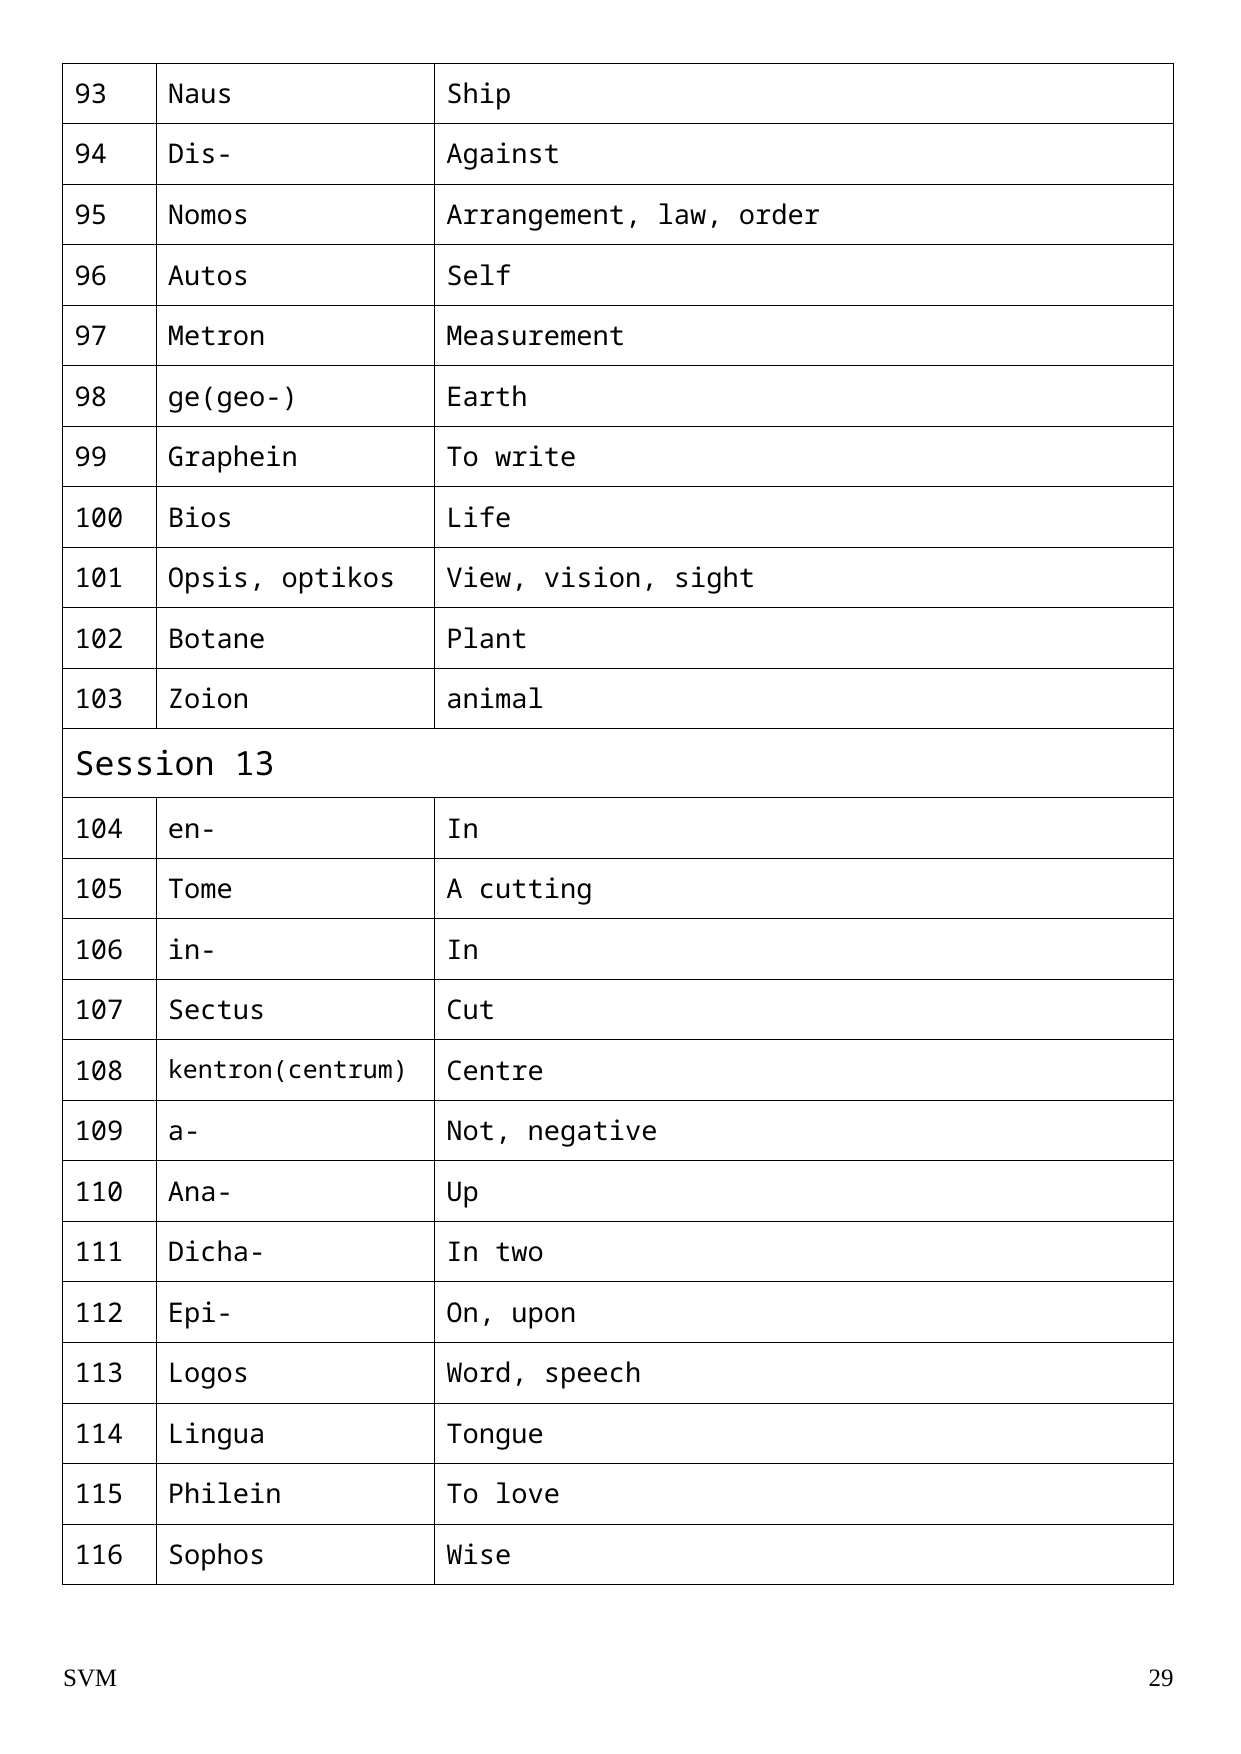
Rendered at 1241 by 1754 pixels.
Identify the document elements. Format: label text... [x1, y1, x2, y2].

table_cell 104 [63, 798, 156, 858]
table_cell Dicha- [157, 1222, 434, 1281]
table_cell animal [435, 669, 1173, 728]
table_cell Earth [435, 366, 1173, 426]
table_cell ge(geo-) [157, 366, 434, 426]
table_cell 109 [63, 1101, 156, 1160]
table_cell Dis- [157, 124, 434, 183]
table_cell Life [435, 487, 1173, 547]
table_cell Opsis, optikos [157, 548, 434, 607]
table_cell Tome [157, 859, 434, 918]
table_cell Lingua [157, 1404, 434, 1463]
table_cell A cutting [435, 859, 1173, 918]
table_cell In two [435, 1222, 1173, 1281]
table_cell 95 [63, 185, 156, 244]
table_cell Tongue [435, 1404, 1173, 1463]
table_cell Naus [157, 64, 434, 123]
table_cell Sophos [157, 1525, 434, 1584]
table_cell 111 [63, 1222, 156, 1281]
table_cell Autos [157, 245, 434, 304]
table_cell Wise [435, 1525, 1173, 1584]
table_cell 97 [63, 306, 156, 365]
table_cell 103 [63, 669, 156, 728]
table_cell To write [435, 427, 1173, 486]
table_cell Zoion [157, 669, 434, 728]
table_cell Plant [435, 608, 1173, 668]
table_cell 101 [63, 548, 156, 607]
table_cell Ana- [157, 1161, 434, 1221]
table_cell 106 [63, 919, 156, 979]
table_cell Not, negative [435, 1101, 1173, 1160]
table_cell 93 [63, 64, 156, 123]
table_cell Arrangement, law, order [435, 185, 1173, 244]
table_cell 100 [63, 487, 156, 547]
table_cell 114 [63, 1404, 156, 1463]
table_cell Ship [435, 64, 1173, 123]
table_cell Sectus [157, 980, 434, 1039]
table_cell Cut [435, 980, 1173, 1039]
table_cell 96 [63, 245, 156, 304]
table_cell On, upon [435, 1282, 1173, 1342]
table_cell kentron(centrum) [157, 1040, 434, 1100]
table_cell a- [157, 1101, 434, 1160]
table_cell 102 [63, 608, 156, 668]
table_cell 94 [63, 124, 156, 183]
table_cell Epi- [157, 1282, 434, 1342]
table_cell Bios [157, 487, 434, 547]
table_cell Centre [435, 1040, 1173, 1100]
table_cell in- [157, 919, 434, 979]
table_cell Nomos [157, 185, 434, 244]
table_cell Against [435, 124, 1173, 183]
table_cell 98 [63, 366, 156, 426]
table_cell Logos [157, 1343, 434, 1402]
table_cell 107 [63, 980, 156, 1039]
table_cell To love [435, 1464, 1173, 1523]
table_cell 110 [63, 1161, 156, 1221]
table_cell 113 [63, 1343, 156, 1402]
table_cell Botane [157, 608, 434, 668]
table_cell Philein [157, 1464, 434, 1523]
table_cell Metron [157, 306, 434, 365]
table_cell In [435, 798, 1173, 858]
table_cell Measurement [435, 306, 1173, 365]
table_cell In [435, 919, 1173, 979]
table_cell Graphein [157, 427, 434, 486]
table_cell en- [157, 798, 434, 858]
table_cell 105 [63, 859, 156, 918]
table_cell 115 [63, 1464, 156, 1523]
table_cell View, vision, sight [435, 548, 1173, 607]
table_cell Up [435, 1161, 1173, 1221]
table_cell Session 13 [63, 729, 1173, 797]
table_cell 112 [63, 1282, 156, 1342]
table_cell Word, speech [435, 1343, 1173, 1402]
table_cell 99 [63, 427, 156, 486]
table_cell 108 [63, 1040, 156, 1100]
table_cell 116 [63, 1525, 156, 1584]
table_cell Self [435, 245, 1173, 304]
